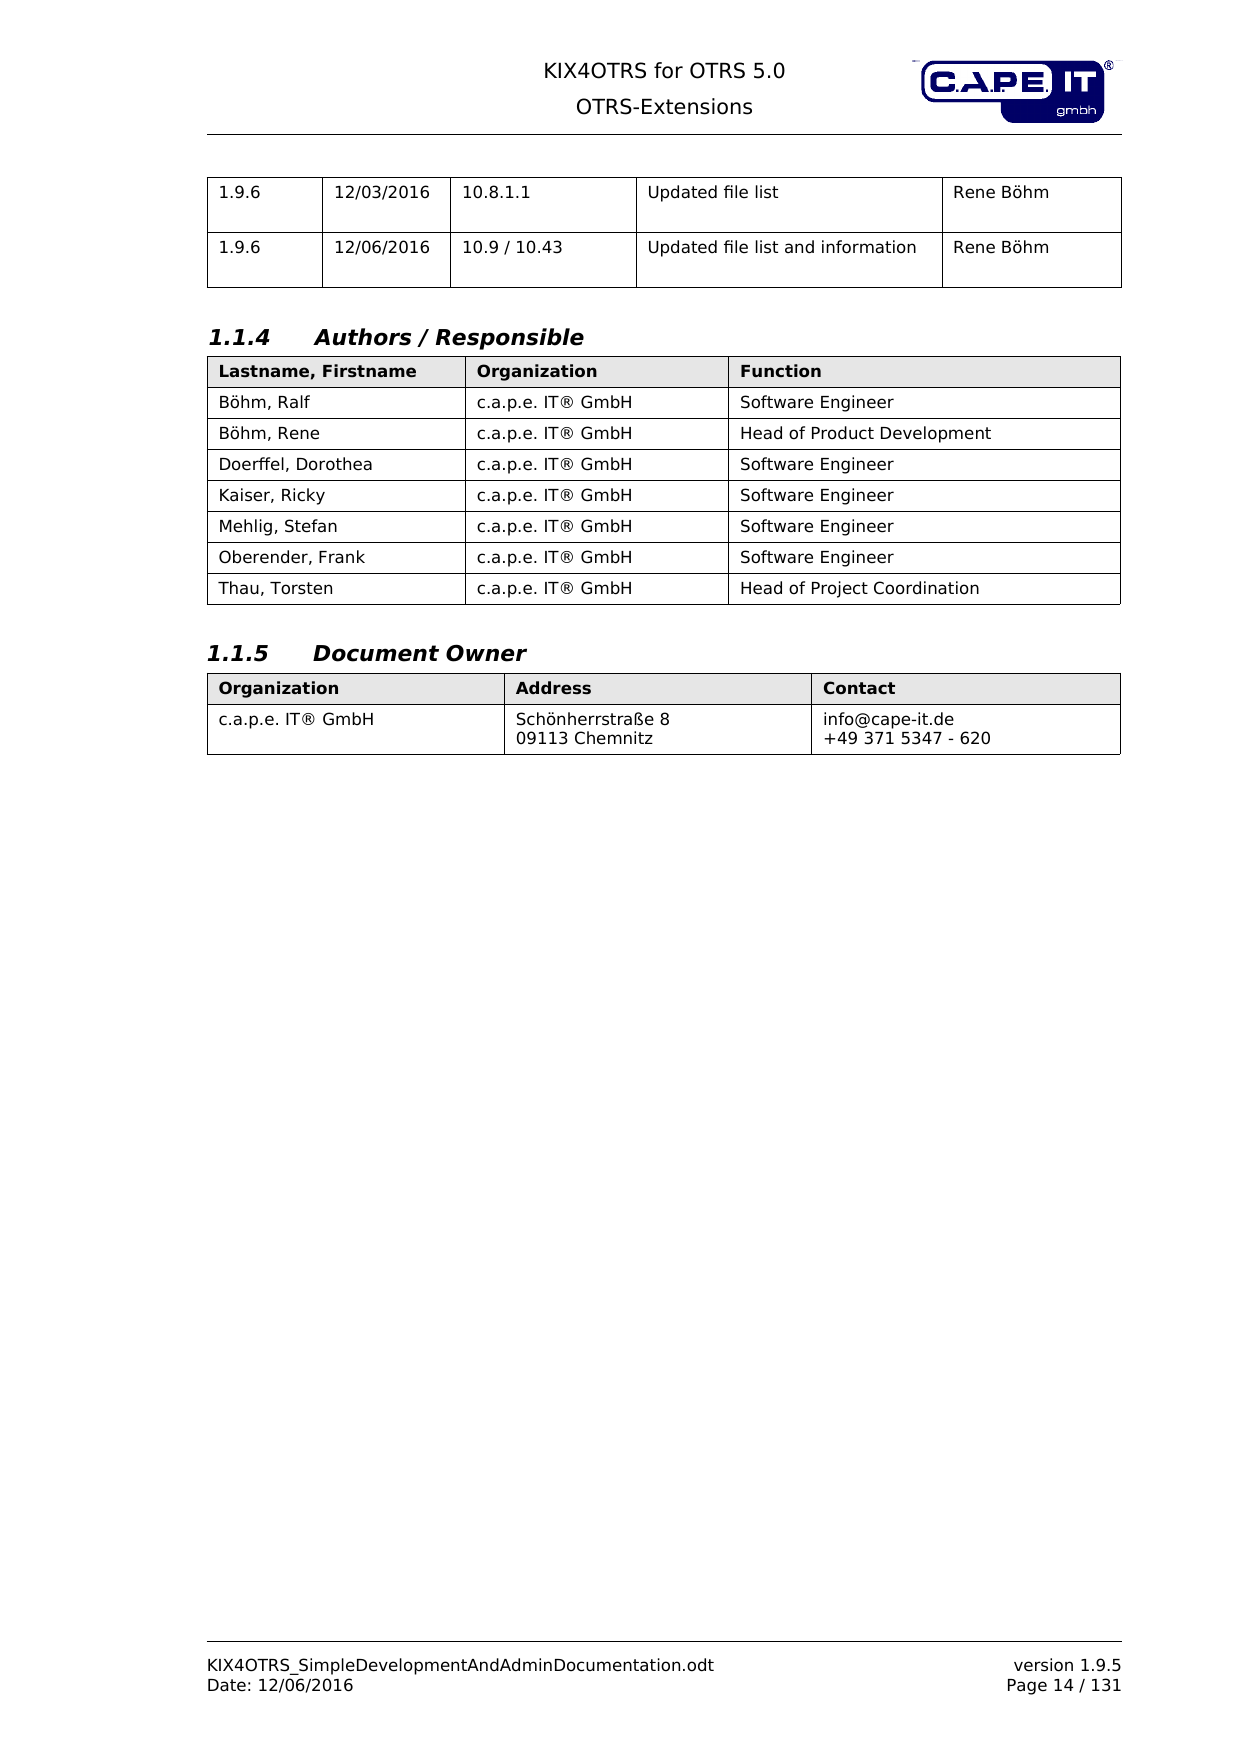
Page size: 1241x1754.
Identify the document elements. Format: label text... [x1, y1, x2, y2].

table_header Organization [466, 357, 728, 387]
table_cell info@cape-it.de +49 371 5347 - 620 [812, 705, 1120, 754]
table_cell 10.8.1.1 [451, 178, 636, 232]
table_cell Updated file list and information [637, 233, 942, 287]
table_cell c.a.p.e. IT® GmbH [466, 388, 728, 418]
picture [921, 60, 1114, 123]
table_cell c.a.p.e. IT® GmbH [466, 450, 728, 480]
table_cell Schönherrstraße 8 09113 Chemnitz [505, 705, 811, 754]
table_cell Kaiser, Ricky [208, 481, 465, 511]
table_cell 1.9.6 [208, 178, 322, 232]
subtitle Document Owner [207, 641, 1122, 667]
table_cell Head of Project Coordination [729, 574, 1120, 604]
table_cell c.a.p.e. IT® GmbH [466, 512, 728, 542]
table_header Function [729, 357, 1120, 387]
table_cell Software Engineer [729, 450, 1120, 480]
table_cell c.a.p.e. IT® GmbH [466, 574, 728, 604]
table_cell Böhm, Ralf [208, 388, 465, 418]
table_header Contact [812, 674, 1120, 704]
table_header Address [505, 674, 811, 704]
table_cell 10.9 / 10.43 [451, 233, 636, 287]
table_cell Thau, Torsten [208, 574, 465, 604]
table_cell 12/06/2016 [323, 233, 450, 287]
table_cell 1.9.6 [208, 233, 322, 287]
table_cell Software Engineer [729, 388, 1120, 418]
subtitle Authors / Responsible [208, 325, 1122, 350]
table_cell Oberender, Frank [208, 543, 465, 573]
table_cell Updated file list [637, 178, 942, 232]
table_cell Software Engineer [729, 543, 1120, 573]
table_cell Software Engineer [729, 481, 1120, 511]
table_cell c.a.p.e. IT® GmbH [466, 419, 728, 449]
table_cell c.a.p.e. IT® GmbH [466, 543, 728, 573]
table_cell Software Engineer [729, 512, 1120, 542]
table_cell Mehlig, Stefan [208, 512, 465, 542]
table_cell Böhm, Rene [208, 419, 465, 449]
table_cell Rene Böhm [943, 178, 1121, 232]
table_cell 12/03/2016 [323, 178, 450, 232]
table_cell Rene Böhm [943, 233, 1121, 287]
table_header Lastname, Firstname [208, 357, 465, 387]
table_header Organization [208, 674, 504, 704]
table_cell c.a.p.e. IT® GmbH [466, 481, 728, 511]
table_cell Head of Product Development [729, 419, 1120, 449]
table_cell Doerffel, Dorothea [208, 450, 465, 480]
table_cell c.a.p.e. IT® GmbH [208, 705, 504, 754]
